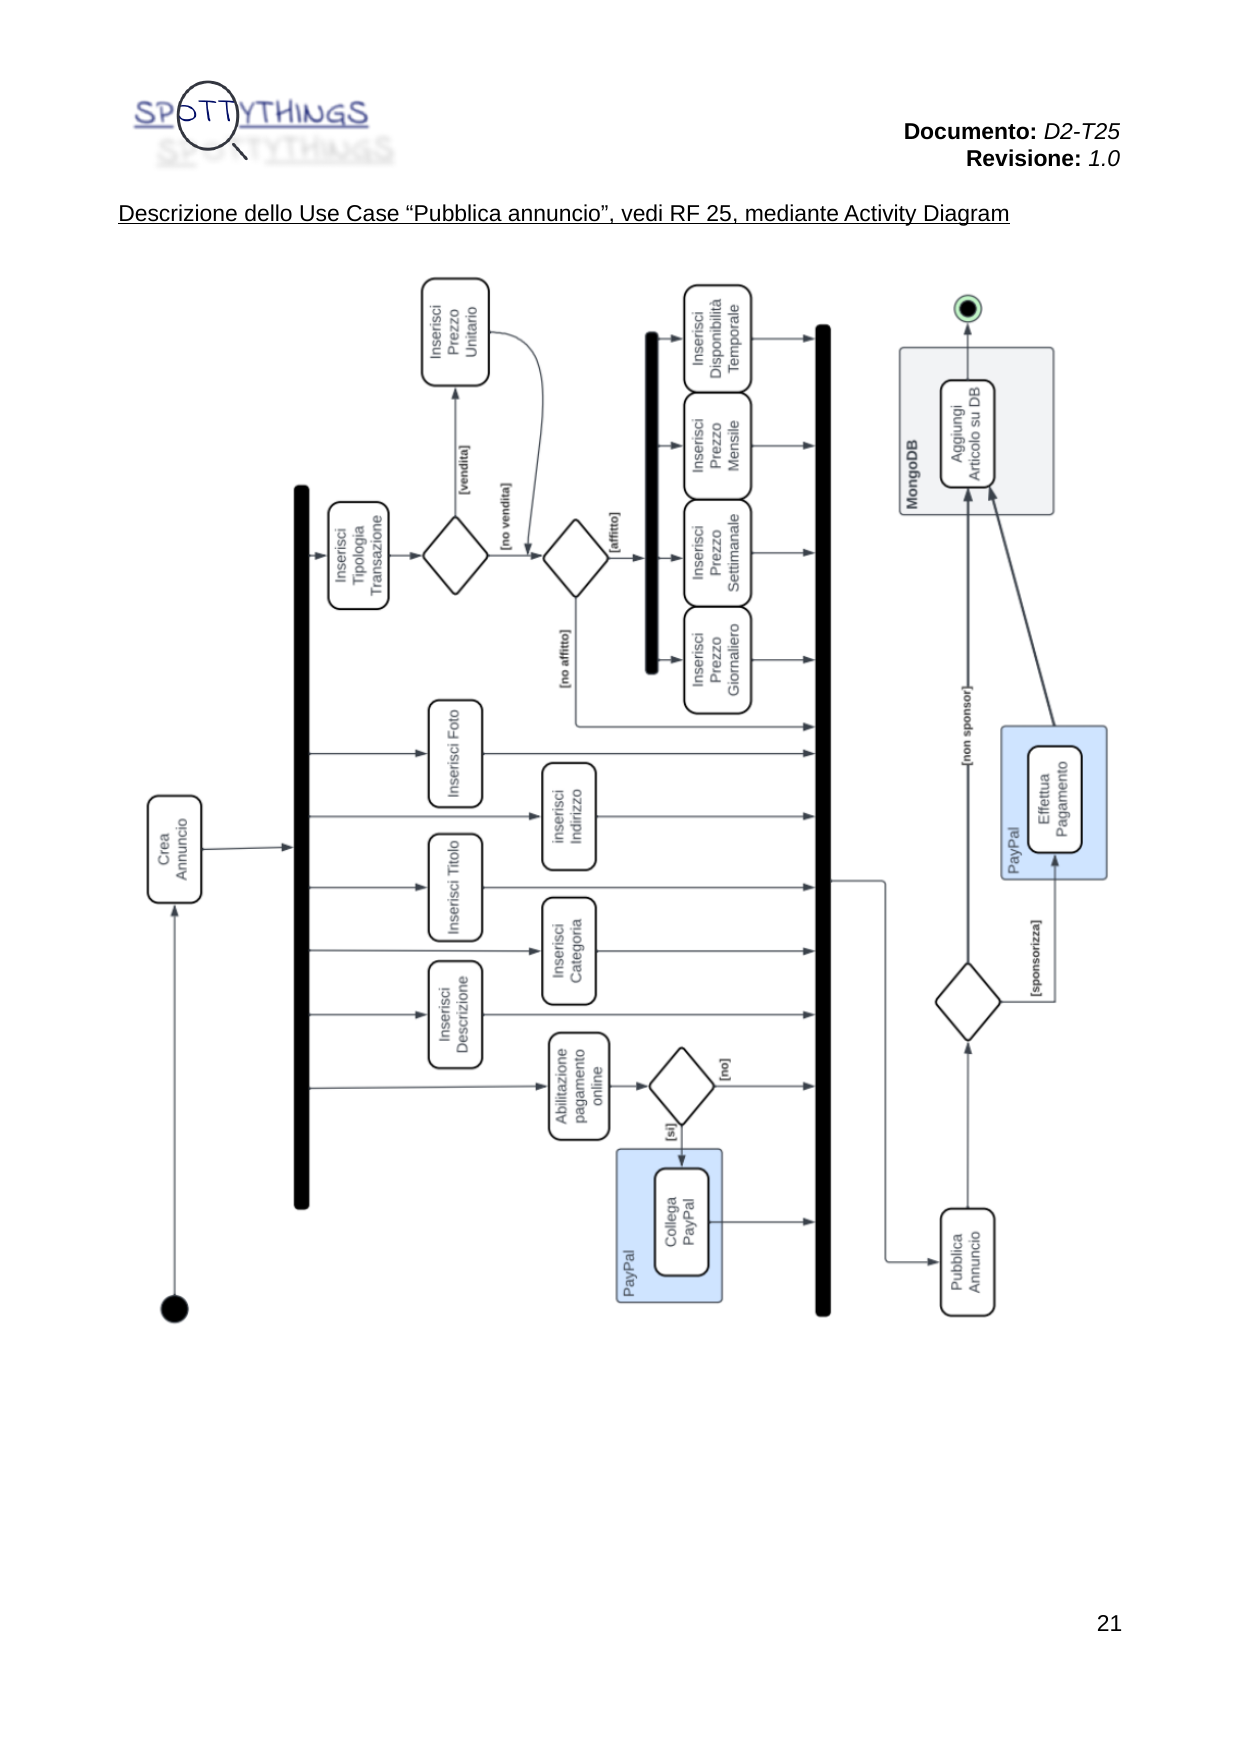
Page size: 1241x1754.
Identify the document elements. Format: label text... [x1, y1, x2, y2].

text Descrizione dello Use Case “Pubblica annuncio”, vedi RF 25, mediante Activity Diagram [118, 200, 1122, 227]
picture [123, 73, 399, 187]
